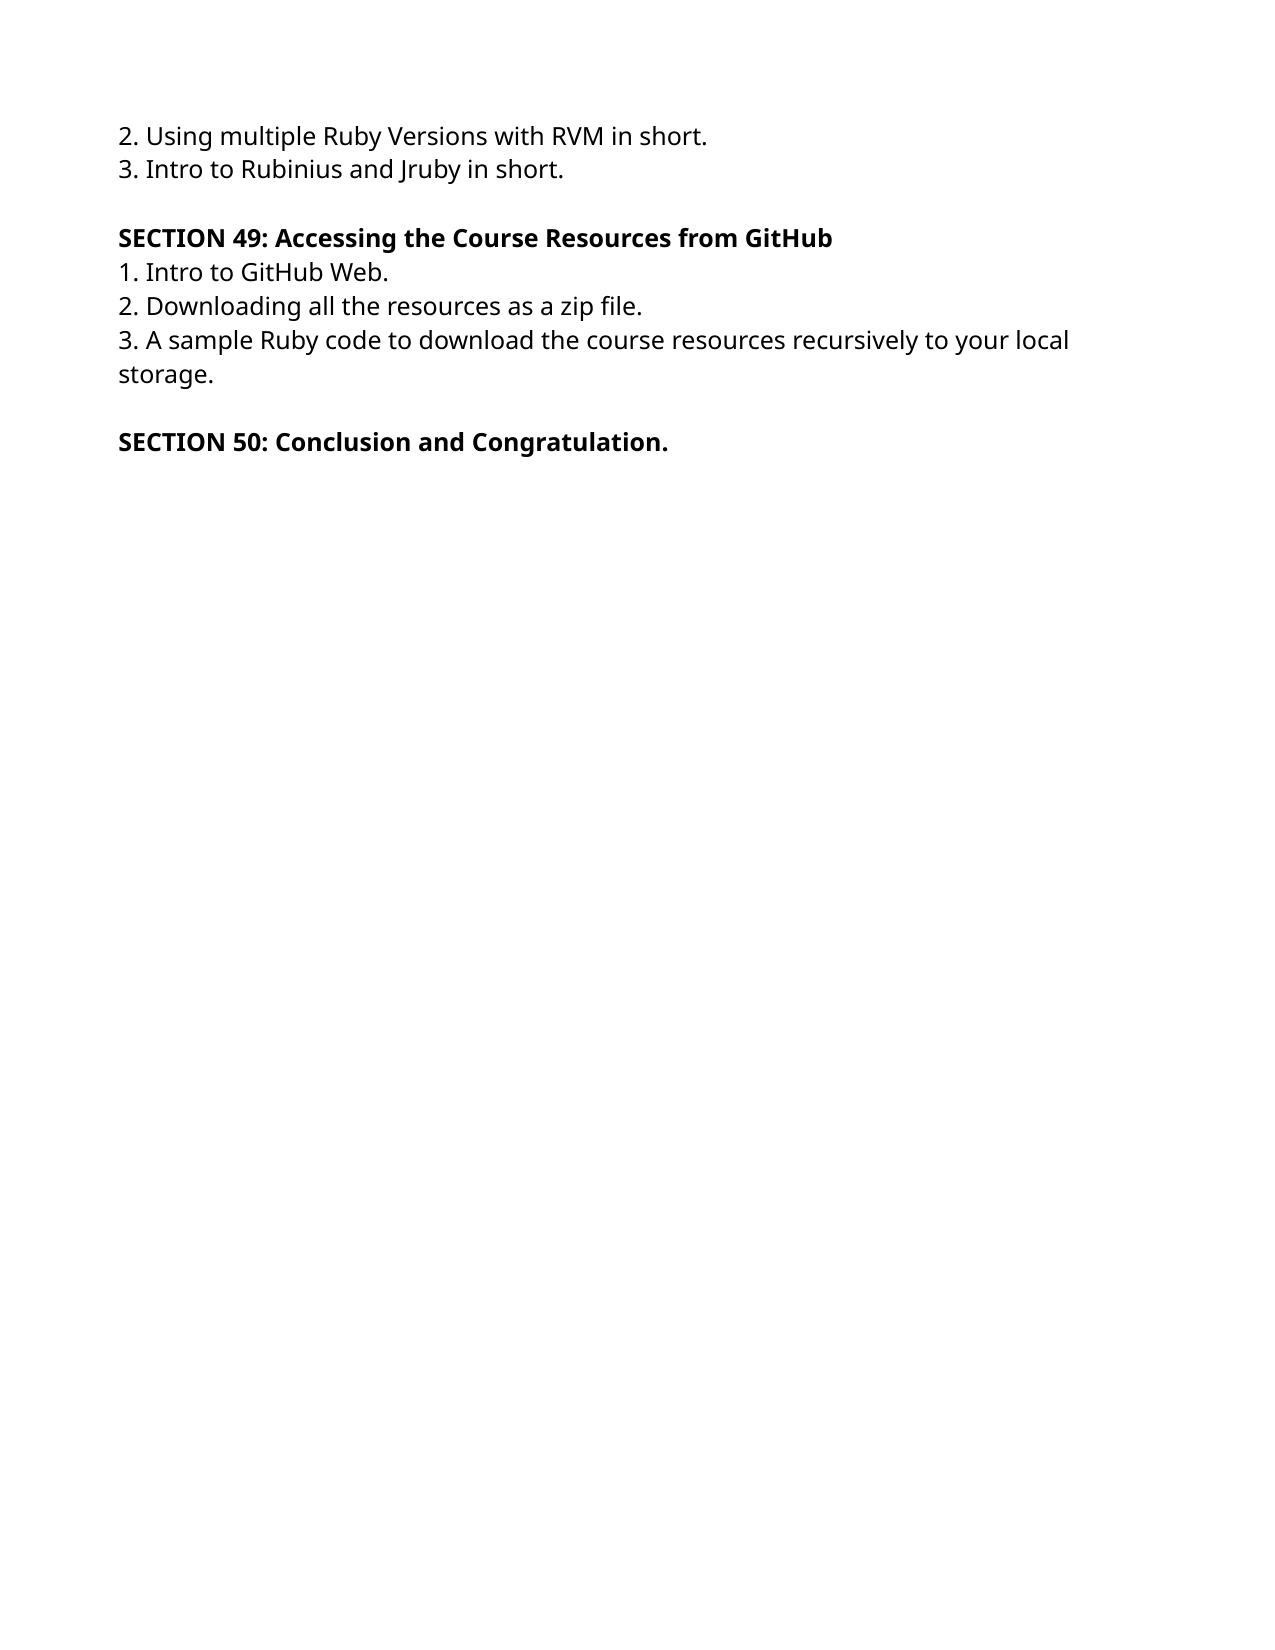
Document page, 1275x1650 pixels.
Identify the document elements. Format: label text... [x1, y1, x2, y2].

text 3. Intro to Rubinius and Jruby in short. [118, 152, 1157, 186]
text 1. Intro to GitHub Web. [118, 254, 1157, 288]
text 2. Downloading all the resources as a zip file. [118, 288, 1157, 322]
text 3. A sample Ruby code to download the course resources recursively to your local storage. [118, 322, 1157, 391]
text SECTION 49: Accessing the Course Resources from GitHub [118, 220, 1157, 254]
text SECTION 50: Conclusion and Congratulation. [118, 425, 1157, 459]
text 2. Using multiple Ruby Versions with RVM in short. [118, 118, 1157, 152]
